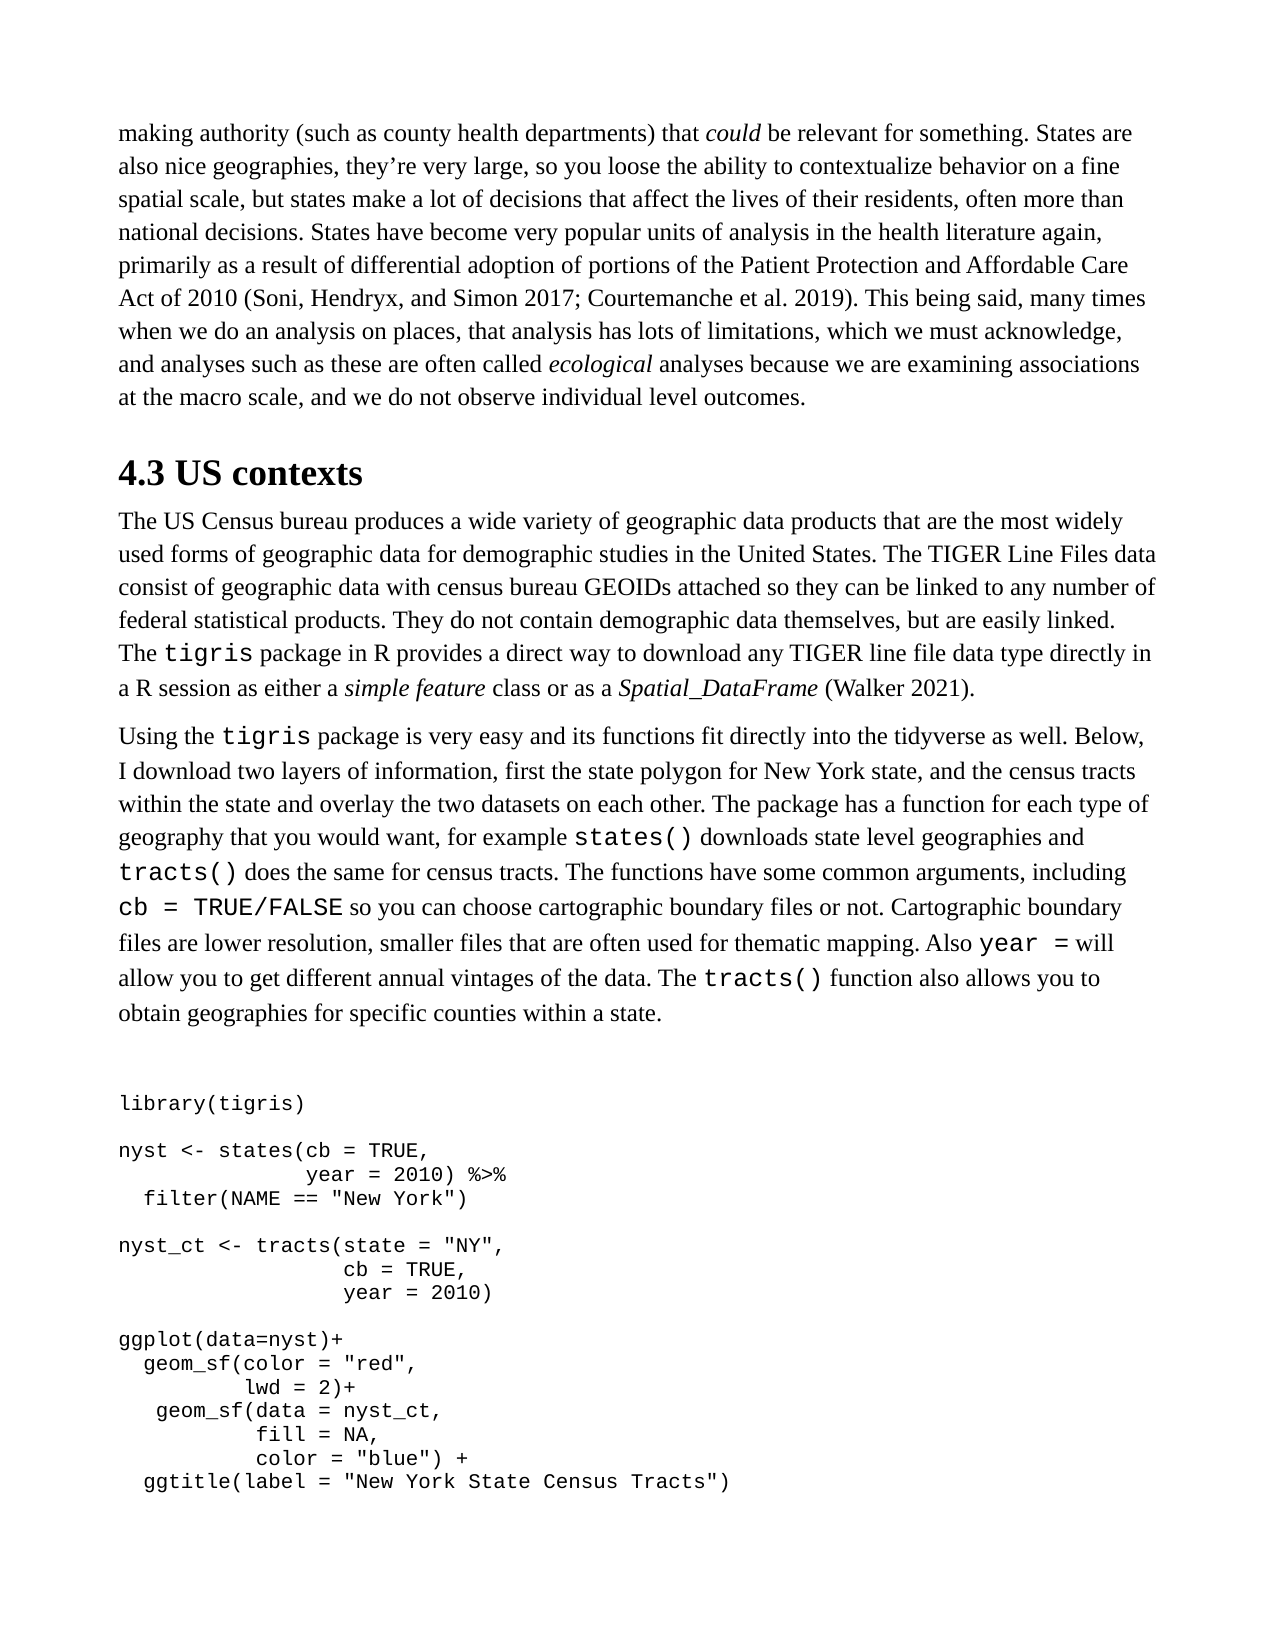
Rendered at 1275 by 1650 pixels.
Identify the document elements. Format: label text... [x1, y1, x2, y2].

text year = 2010) %>% [118, 1164, 1157, 1188]
text color = "blue") + [118, 1448, 1157, 1471]
text nyst <- states(cb = TRUE, [118, 1140, 1157, 1164]
text making authority (such as county health departments) that could be relevant for something. States are also nice geographies, they’re very large, so you loose the ability to contextualize behavior on a fine spatial scale, but states make a lot of decisions that affect the lives of their residents, often more than national decisions. States have become very popular units of analysis in the health literature again, primarily as a result of differential adoption of portions of the Patient Protection and Affordable Care Act of 2010 (Soni, Hendryx, and Simon 2017; Courtemanche et al. 2019). This being said, many times when we do an analysis on places, that analysis has lots of limitations, which we must acknowledge, and analyses such as these are often called ecological analyses because we are examining associations at the macro scale, and we do not observe individual level outcomes. [118, 118, 1157, 411]
text library(tigris) [118, 1093, 1157, 1117]
text The US Census bureau produces a wide variety of geographic data products that are the most widely used forms of geographic data for demographic studies in the United States. The TIGER Line Files data consist of geographic data with census bureau GEOIDs attached so they can be linked to any number of federal statistical products. They do not contain demographic data themselves, but are easily linked. The tigris package in R provides a direct way to download any TIGER line file data type directly in a R session as either a simple feature class or as a Spatial_DataFrame (Walker 2021). [118, 506, 1157, 702]
text ggplot(data=nyst)+ [118, 1329, 1157, 1353]
subtitle 4.3 US contexts [118, 451, 1157, 494]
text fill = NA, [118, 1424, 1157, 1448]
text Using the tigris package is very easy and its functions fit directly into the tidyverse as well. Below, I download two layers of information, first the state polygon for New York state, and the census tracts within the state and overlay the two datasets on each other. The package has a function for each type of geography that you would want, for example states() downloads state level geographies and tracts() does the same for census tracts. The functions have some common arguments, including cb = TRUE/FALSE so you can choose cartographic boundary files or not. Cartographic boundary files are lower resolution, smaller files that are often used for thematic mapping. Also year = will allow you to get different annual vintages of the data. The tracts() function also allows you to obtain geographies for specific counties within a state. [118, 721, 1157, 1027]
text cb = TRUE, [118, 1258, 1157, 1282]
text year = 2010) [118, 1282, 1157, 1306]
text ggtitle(label = "New York State Census Tracts") [118, 1471, 1157, 1495]
text nyst_ct <- tracts(state = "NY", [118, 1235, 1157, 1258]
text lwd = 2)+ [118, 1377, 1157, 1400]
text filter(NAME == "New York") [118, 1188, 1157, 1211]
text geom_sf(color = "red", [118, 1353, 1157, 1377]
text geom_sf(data = nyst_ct, [118, 1400, 1157, 1424]
